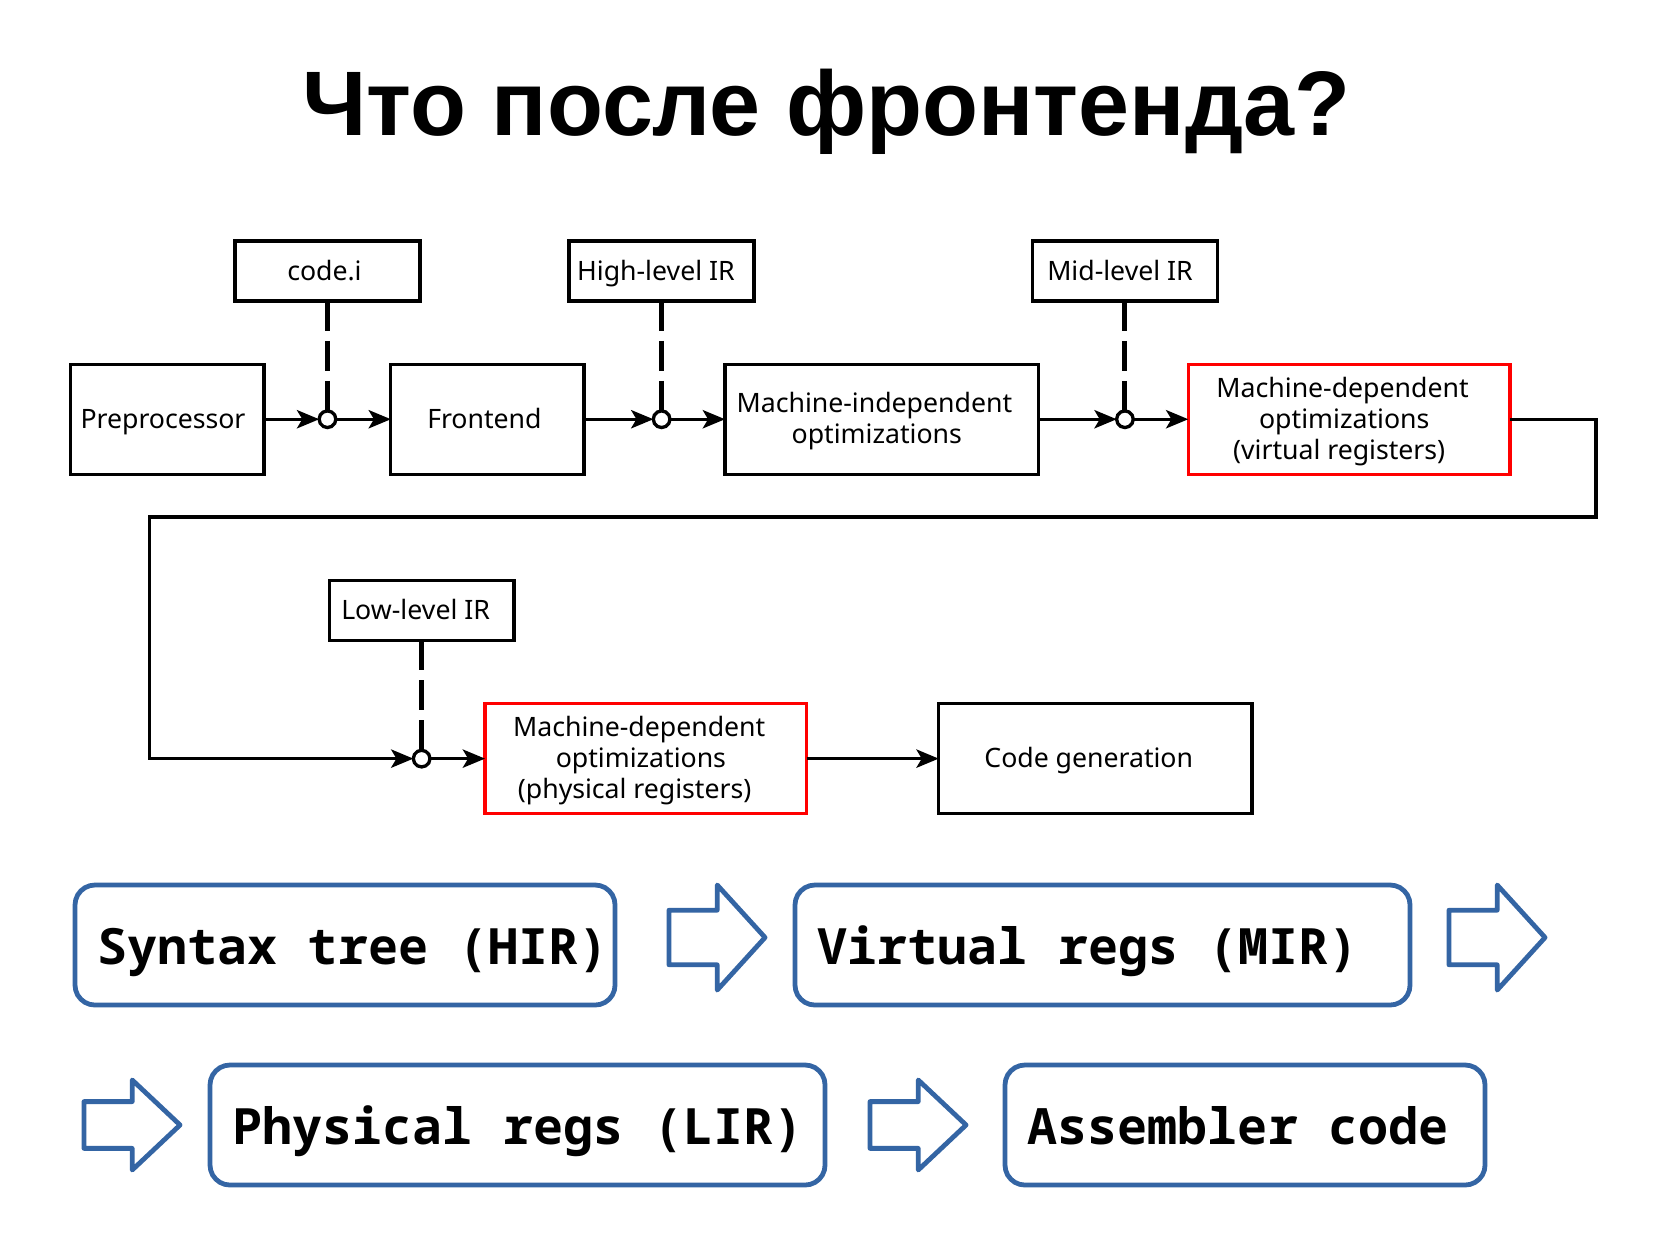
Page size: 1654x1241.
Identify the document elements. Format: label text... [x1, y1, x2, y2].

text_box Virtual regs (MIR) [795, 885, 1411, 1006]
text_box Physical regs (LIR) [210, 1065, 826, 1186]
picture [45, 215, 1624, 841]
text_box Assembler code [1005, 1065, 1486, 1186]
title Что после фронтенда? [82, 0, 1571, 208]
text_box [1448, 885, 1546, 991]
text_box [83, 1080, 181, 1171]
text_box Syntax tree (HIR) [75, 885, 616, 1006]
text_box [870, 1080, 967, 1171]
text_box [668, 885, 766, 991]
